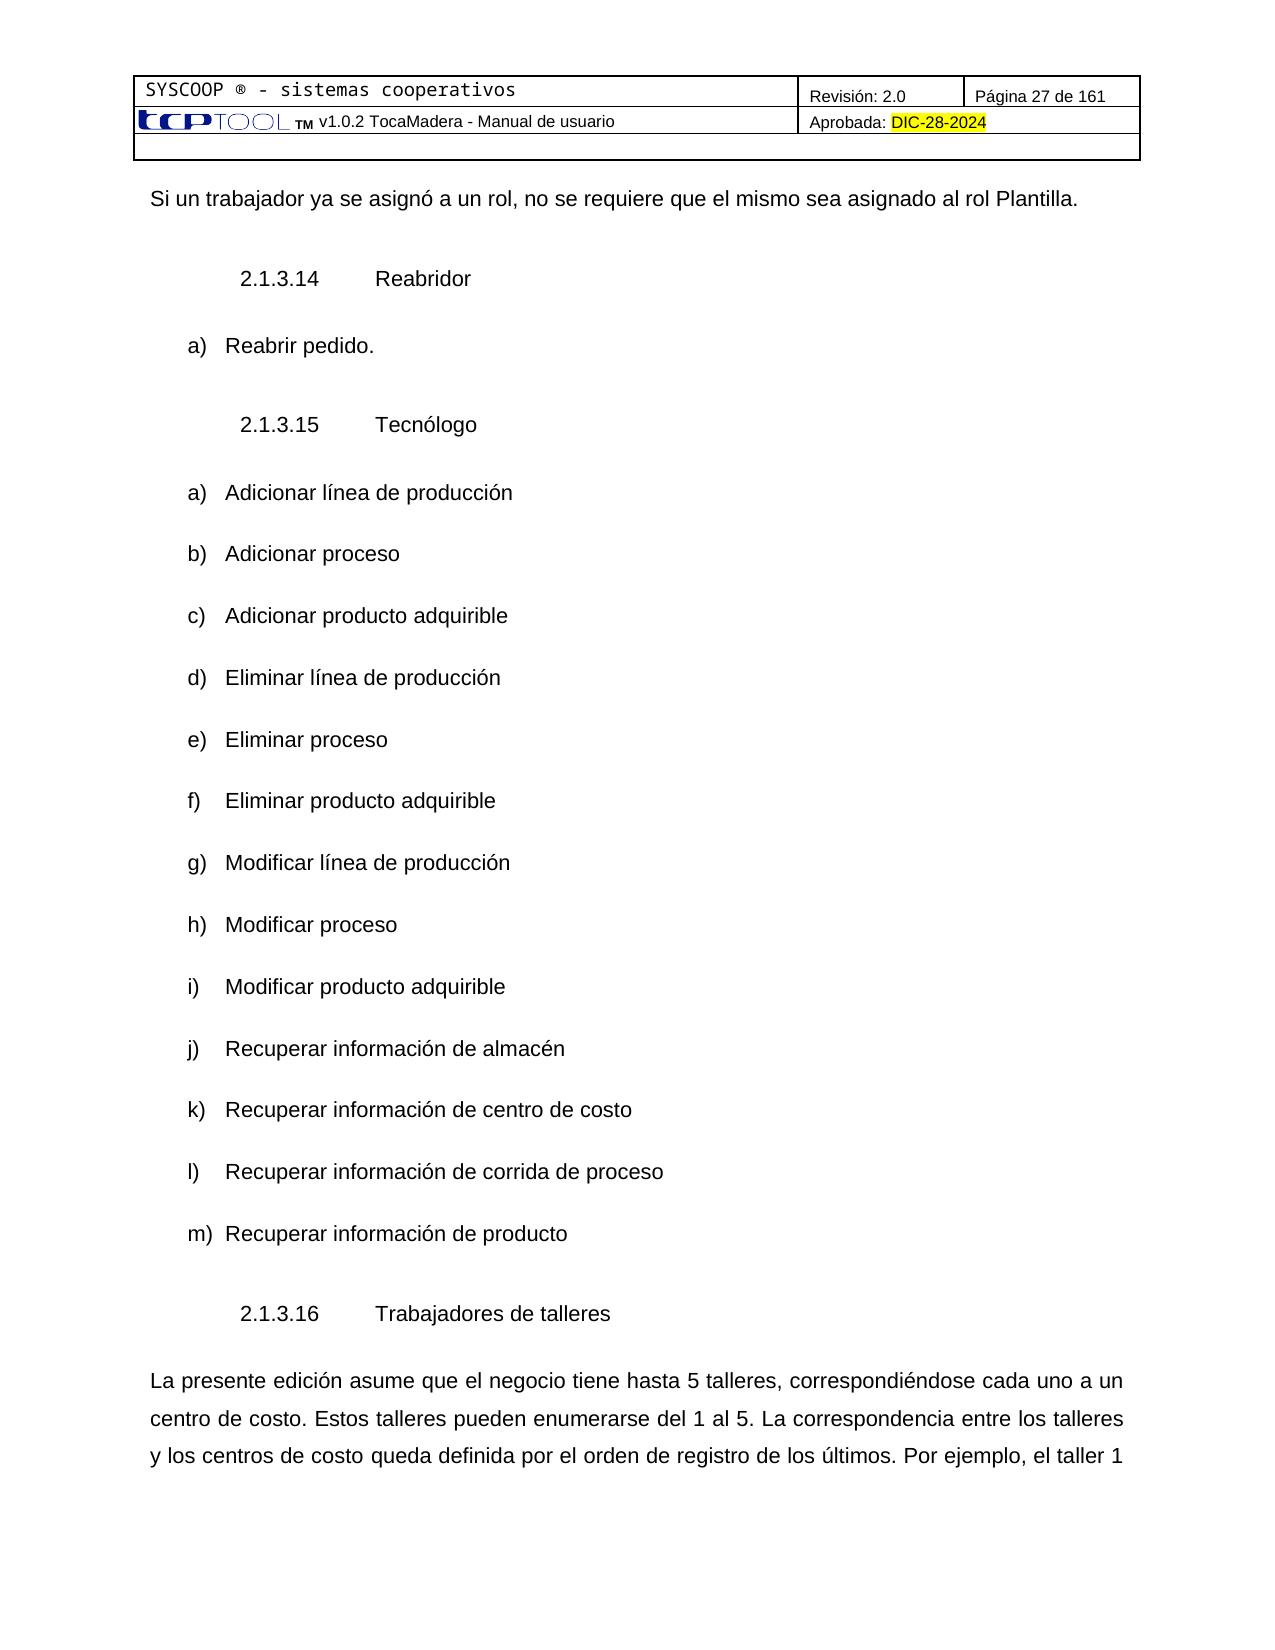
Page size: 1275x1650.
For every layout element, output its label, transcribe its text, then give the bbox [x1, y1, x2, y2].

list Adicionar producto adquirible [187, 603, 1125, 628]
list Modificar línea de producción [187, 850, 1125, 875]
list Adicionar línea de producción [187, 479, 1125, 505]
list Recuperar información de centro de costo [187, 1097, 1125, 1122]
subtitle Reabridor [240, 265, 1125, 291]
subtitle Trabajadores de talleres [240, 1301, 1125, 1326]
text La presente edición asume que el negocio tiene hasta 5 talleres, correspondiéndose cada uno a un centro de costo. Estos talleres pueden enumerarse del 1 al 5. La correspondencia entre los talleres y los centros de costo queda definida por el orden de registro de los últimos. Por ejemplo, el taller 1 [150, 1368, 1125, 1469]
list Eliminar proceso [187, 727, 1125, 752]
list Recuperar información de almacén [187, 1036, 1125, 1061]
list Eliminar producto adquirible [187, 788, 1125, 814]
list Reabrir pedido. [187, 333, 1125, 358]
list Adicionar proceso [187, 541, 1125, 567]
list Modificar proceso [187, 912, 1125, 937]
list Recuperar información de producto [187, 1221, 1125, 1246]
text Si un trabajador ya se asignó a un rol, no se requiere que el mismo sea asignado al rol Plantilla. [150, 186, 1125, 211]
list Eliminar línea de producción [187, 665, 1125, 690]
picture [138, 110, 290, 130]
list Modificar producto adquirible [187, 974, 1125, 999]
subtitle Tecnólogo [240, 412, 1125, 438]
list Recuperar información de corrida de proceso [187, 1159, 1125, 1184]
